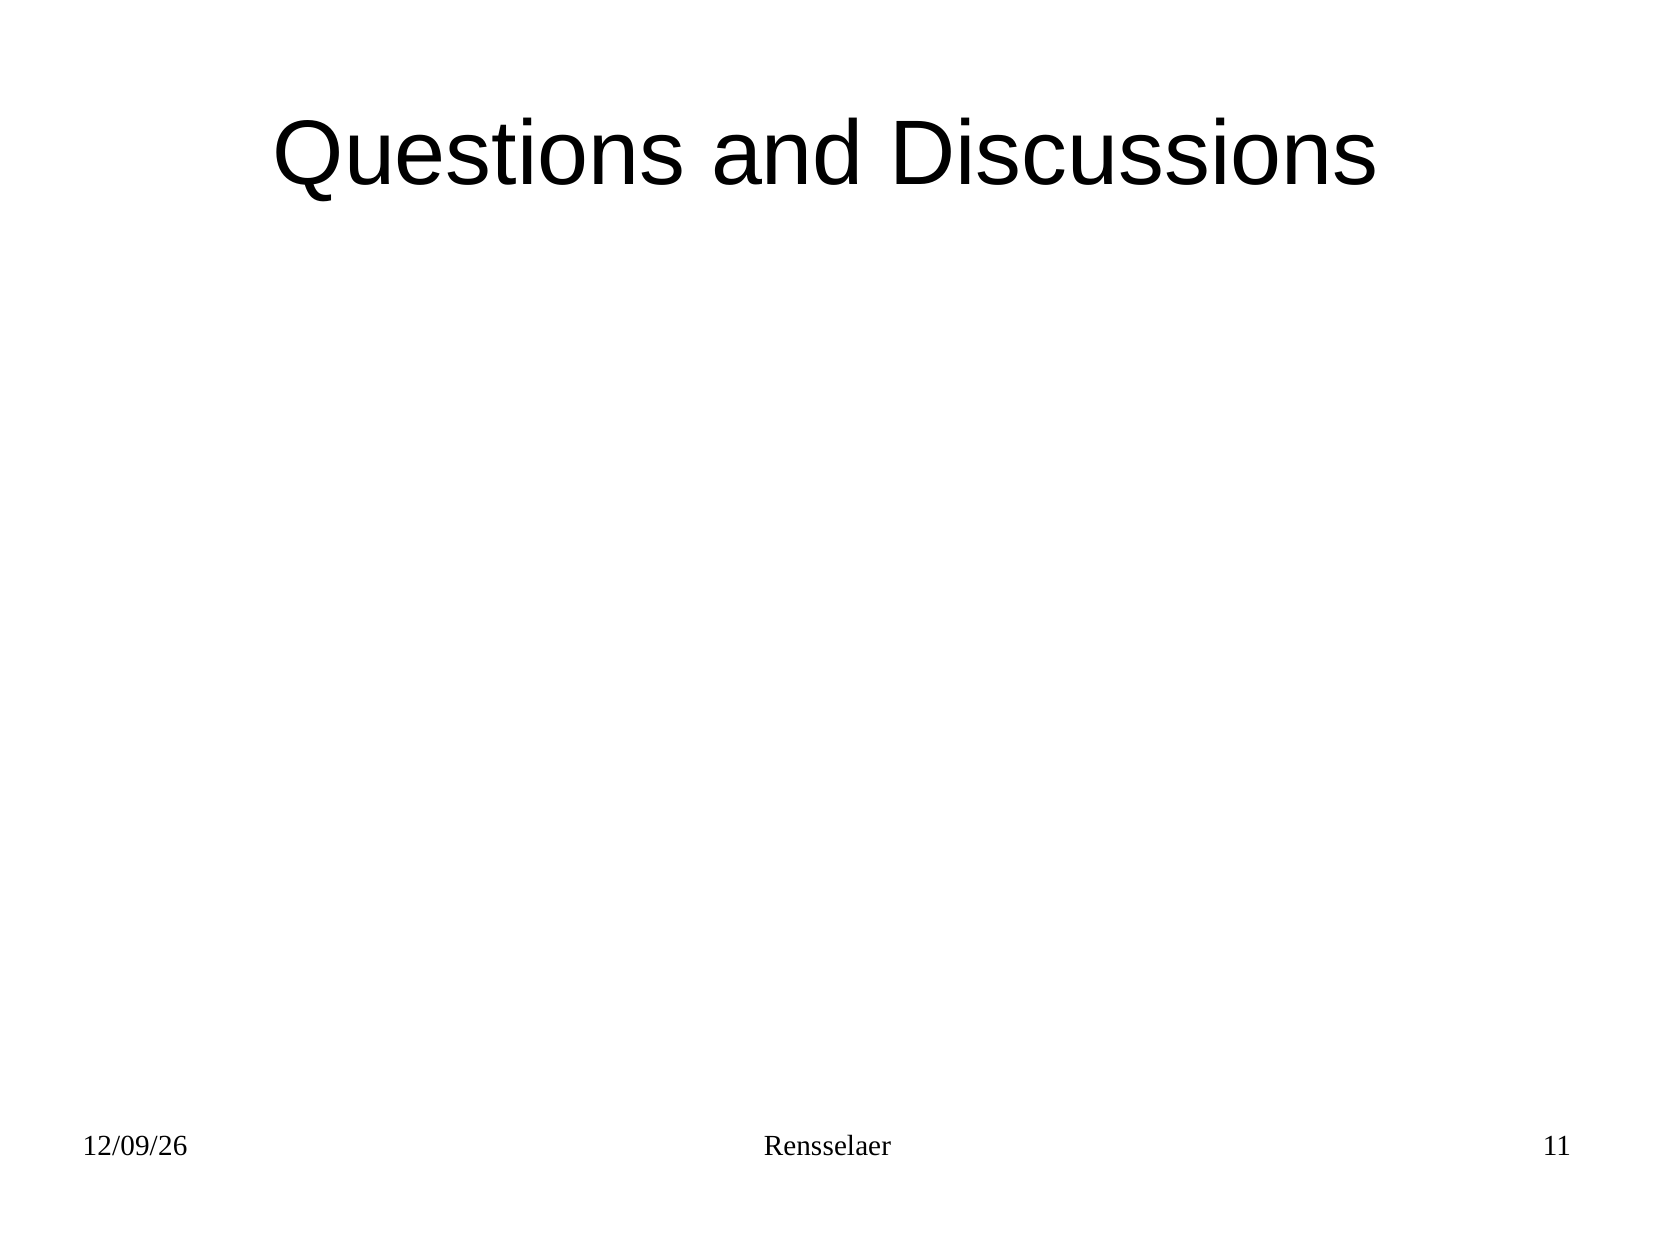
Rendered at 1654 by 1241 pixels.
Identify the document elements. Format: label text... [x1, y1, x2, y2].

title Questions and Discussions [82, 49, 1571, 257]
